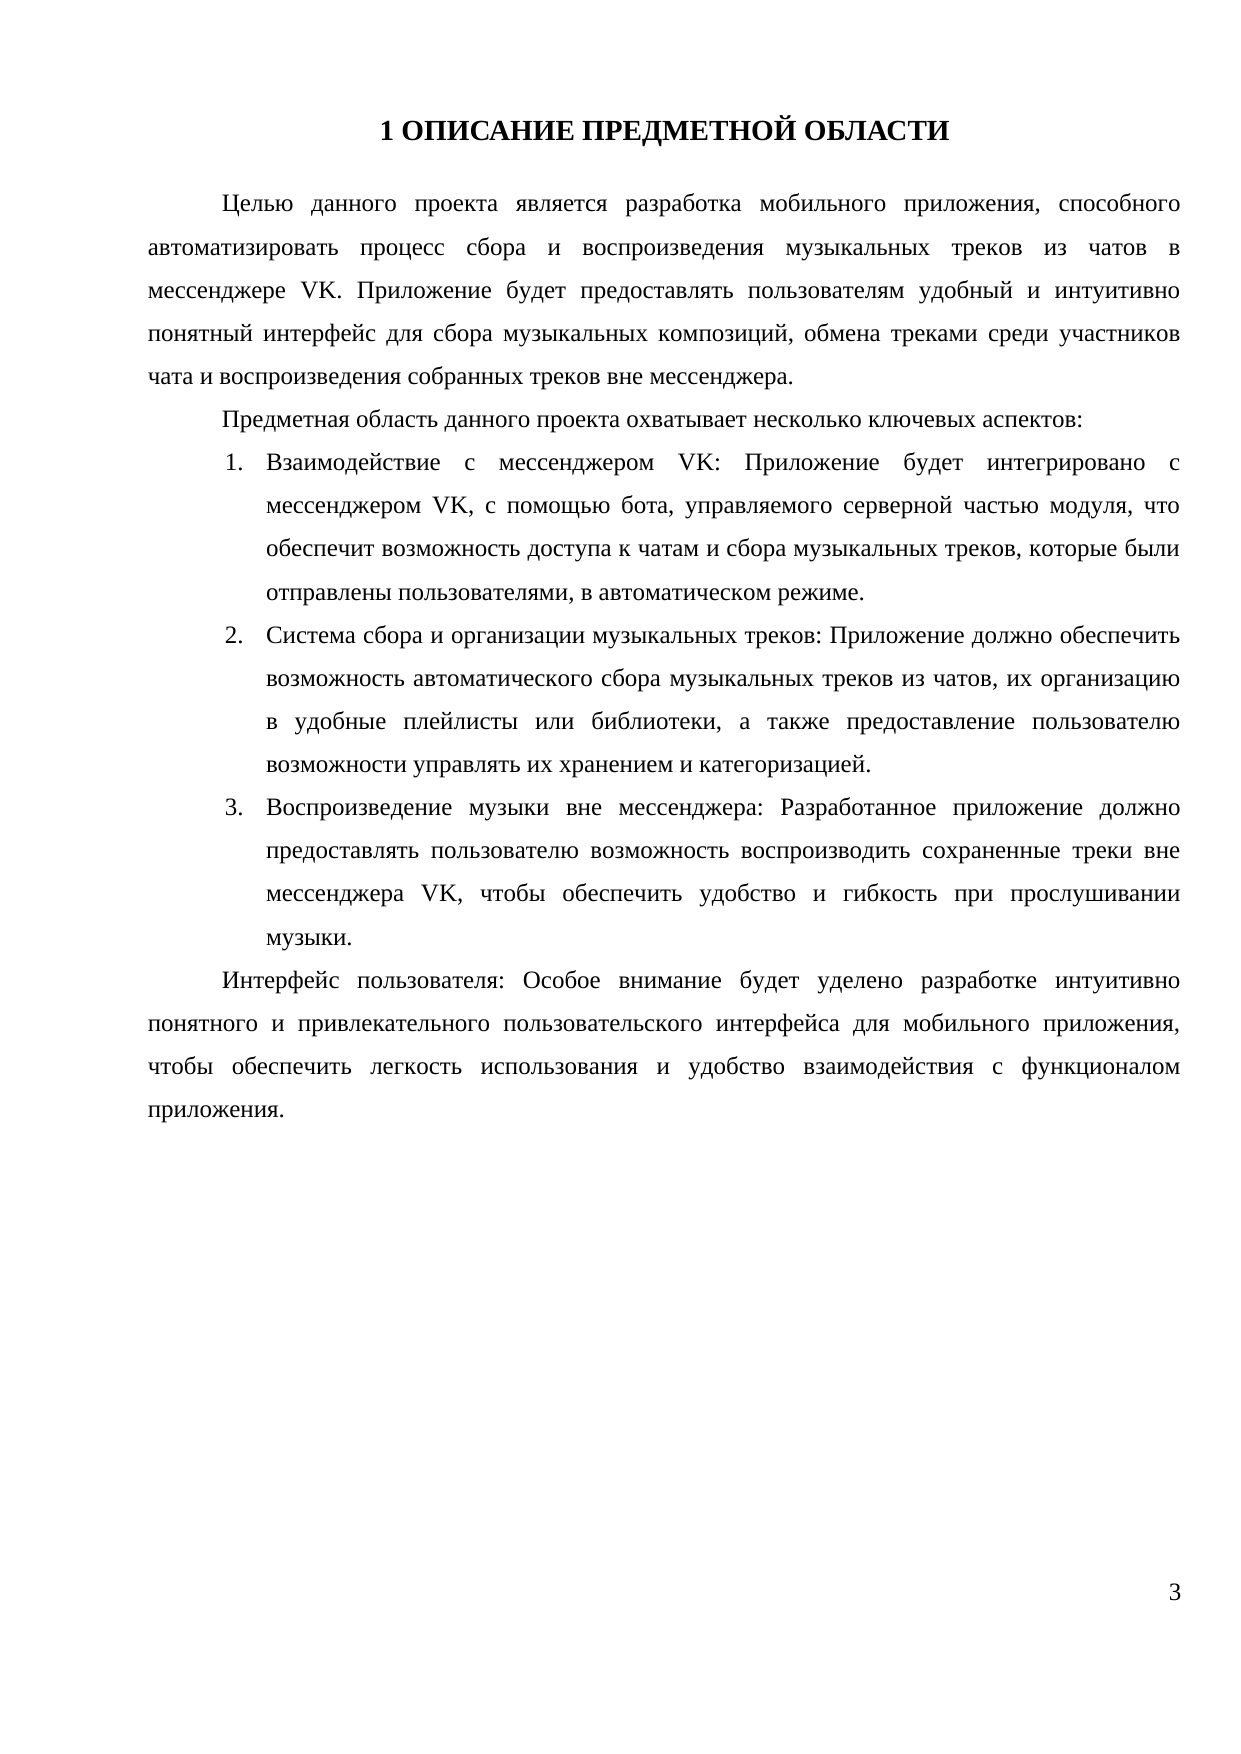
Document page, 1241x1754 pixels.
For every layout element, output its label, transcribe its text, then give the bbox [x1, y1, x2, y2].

text Интерфейс пользователя: Особое внимание будет уделено разработке интуитивно понятного и привлекательного пользовательского интерфейса для мобильного приложения, чтобы обеспечить легкость использования и удобство взаимодействия с функционалом приложения. [148, 965, 1181, 1123]
list Взаимодействие с мессенджером VK: Приложение будет интегрировано с мессенджером VK, с помощью бота, управляемого серверной частью модуля, что обеспечит возможность доступа к чатам и сбора музыкальных треков, которые были отправлены пользователями, в автоматическом режиме. [224, 447, 1181, 605]
list Система сбора и организации музыкальных треков: Приложение должно обеспечить возможность автоматического сбора музыкальных треков из чатов, их организацию в удобные плейлисты или библиотеки, а также предоставление пользователю возможности управлять их хранением и категоризацией. [224, 620, 1181, 778]
subtitle 1 Описание предметной области [148, 113, 1181, 147]
text Целью данного проекта является разработка мобильного приложения, способного автоматизировать процесс сбора и воспроизведения музыкальных треков из чатов в мессенджере VK. Приложение будет предоставлять пользователям удобный и интуитивно понятный интерфейс для сбора музыкальных композиций, обмена треками среди участников чата и воспроизведения собранных треков вне мессенджера. [148, 188, 1181, 390]
list Воспроизведение музыки вне мессенджера: Разработанное приложение должно предоставлять пользователю возможность воспроизводить сохраненные треки вне мессенджера VK, чтобы обеспечить удобство и гибкость при прослушивании музыки. [224, 792, 1181, 950]
text Предметная область данного проекта охватывает несколько ключевых аспектов: [148, 404, 1181, 433]
